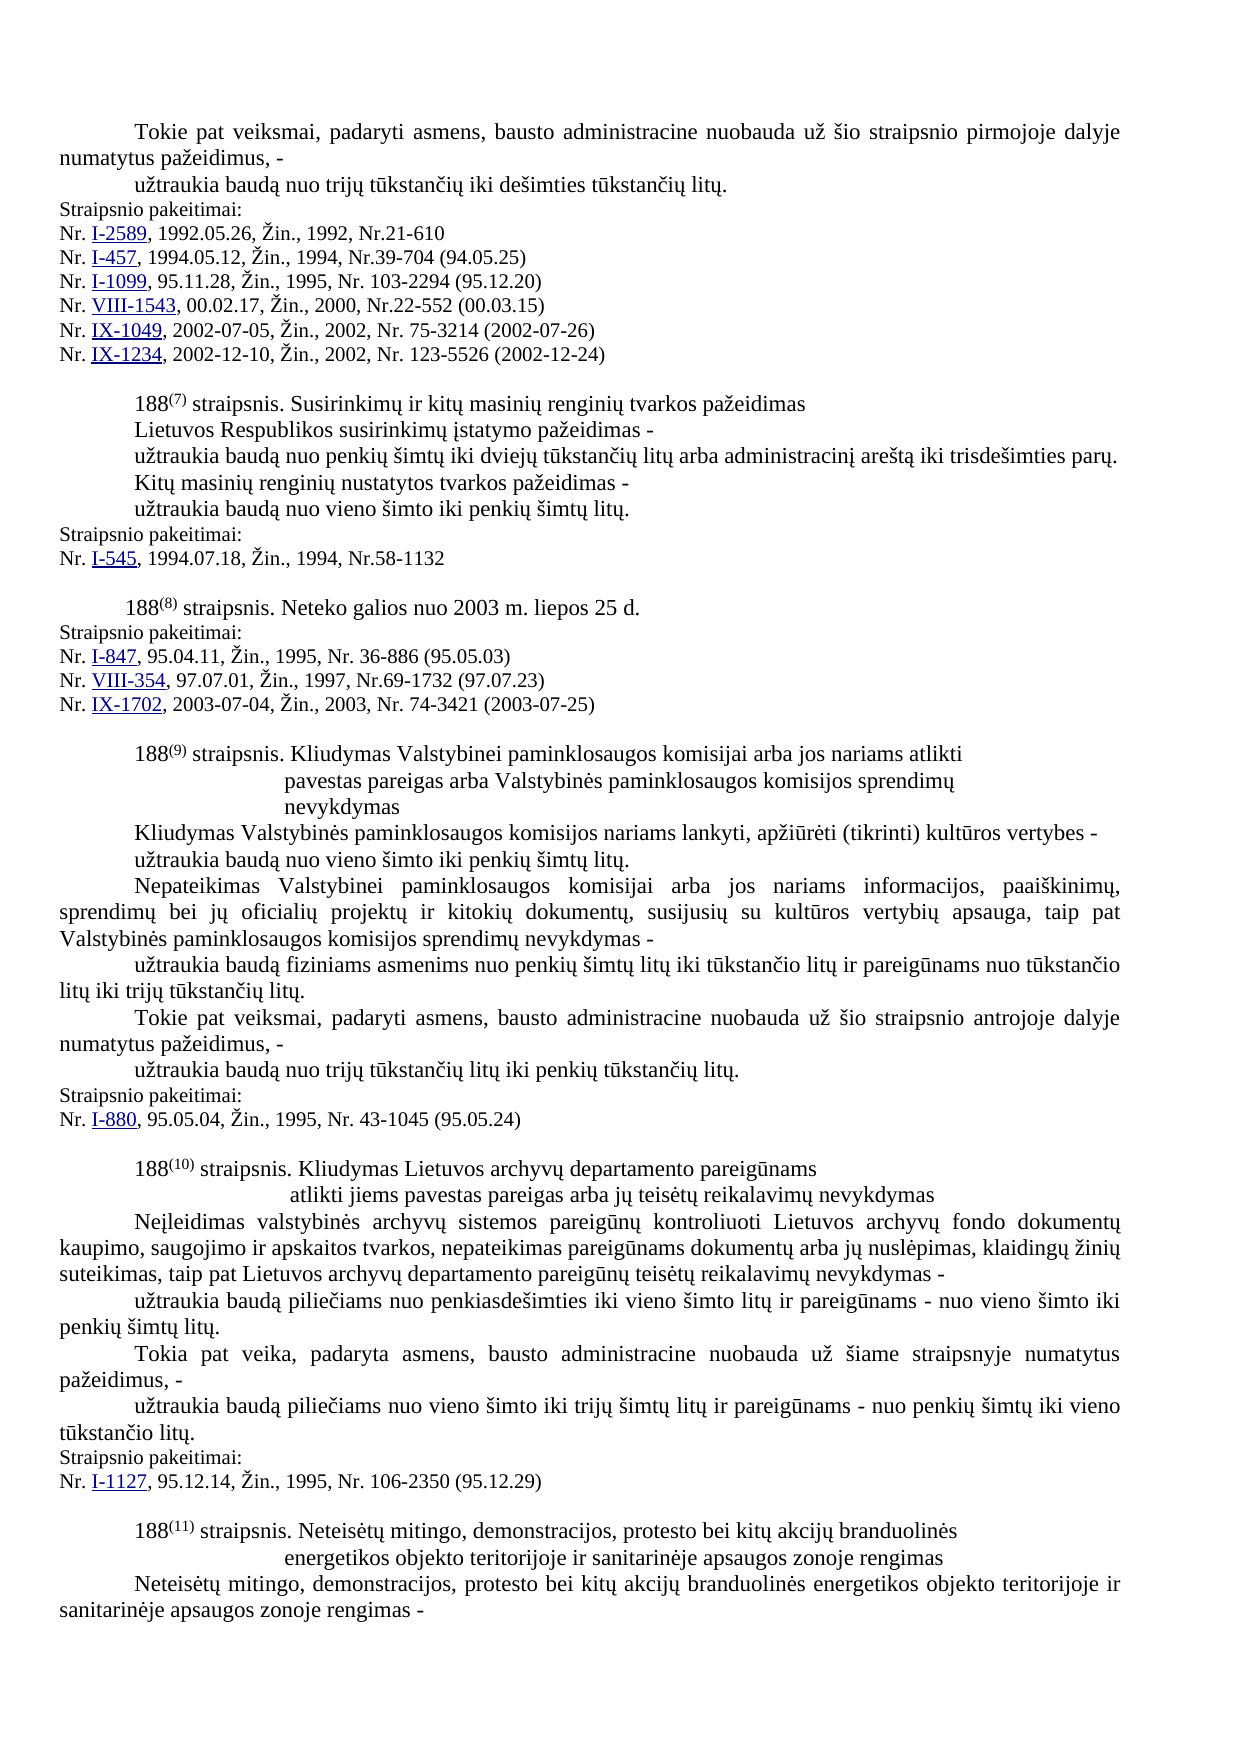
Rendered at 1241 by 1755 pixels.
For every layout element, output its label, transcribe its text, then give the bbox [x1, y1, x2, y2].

text nevykdymas [209, 793, 1122, 819]
text Nr. IX-1702, 2003-07-04, Žin., 2003, Nr. 74-3421 (2003-07-25) [59, 692, 1122, 716]
text Nr. I-457, 1994.05.12, Žin., 1994, Nr.39-704 (94.05.25) [59, 245, 1122, 269]
text Nr. I-847, 95.04.11, Žin., 1995, Nr. 36-886 (95.05.03) [59, 644, 1122, 668]
text užtraukia baudą nuo trijų tūkstančių litų iki penkių tūkstančių litų. [59, 1057, 1122, 1083]
text Tokie pat veiksmai, padaryti asmens, bausto administracine nuobauda už šio straipsnio antrojoje dalyje numatytus pažeidimus, - [59, 1004, 1122, 1057]
text Tokie pat veiksmai, padaryti asmens, bausto administracine nuobauda už šio straipsnio pirmojoje dalyje numatytus pažeidimus, - [59, 118, 1122, 171]
text Straipsnio pakeitimai: [59, 1083, 1122, 1107]
text užtraukia baudą nuo vieno šimto iki penkių šimtų litų. [59, 495, 1122, 521]
text Straipsnio pakeitimai: [59, 197, 1122, 221]
text užtraukia baudą nuo trijų tūkstančių iki dešimties tūkstančių litų. [59, 171, 1122, 197]
text Nr. IX-1234, 2002-12-10, Žin., 2002, Nr. 123-5526 (2002-12-24) [59, 342, 1122, 366]
text Lietuvos Respublikos susirinkimų įstatymo pažeidimas - [59, 416, 1122, 442]
text Nr. VIII-1543, 00.02.17, Žin., 2000, Nr.22-552 (00.03.15) [59, 293, 1122, 317]
text Nr. I-880, 95.05.04, Žin., 1995, Nr. 43-1045 (95.05.24) [59, 1107, 1122, 1131]
text Kitų masinių renginių nustatytos tvarkos pažeidimas - [59, 469, 1122, 495]
text užtraukia baudą piliečiams nuo vieno šimto iki trijų šimtų litų ir pareigūnams - nuo penkių šimtų iki vieno tūkstančio litų. [59, 1392, 1122, 1445]
text atlikti jiems pavestas pareigas arba jų teisėtų reikalavimų nevykdymas [209, 1181, 1122, 1208]
text užtraukia baudą nuo penkių šimtų iki dviejų tūkstančių litų arba administracinį areštą iki trisdešimties parų. [59, 442, 1122, 469]
text 188(9) straipsnis. Kliudymas Valstybinei paminklosaugos komisijai arba jos nariams atlikti [59, 740, 1122, 767]
text Nr. I-1127, 95.12.14, Žin., 1995, Nr. 106-2350 (95.12.29) [59, 1469, 1122, 1493]
text 188(10) straipsnis. Kliudymas Lietuvos archyvų departamento pareigūnams [59, 1155, 1122, 1181]
text pavestas pareigas arba Valstybinės paminklosaugos komisijos sprendimų [209, 767, 1122, 793]
text Nr. I-1099, 95.11.28, Žin., 1995, Nr. 103-2294 (95.12.20) [59, 269, 1122, 293]
text Straipsnio pakeitimai: [59, 1445, 1122, 1469]
text Tokia pat veika, padaryta asmens, bausto administracine nuobauda už šiame straipsnyje numatytus pažeidimus, - [59, 1339, 1122, 1392]
text Nr. VIII-354, 97.07.01, Žin., 1997, Nr.69-1732 (97.07.23) [59, 668, 1122, 692]
text Neteisėtų mitingo, demonstracijos, protesto bei kitų akcijų branduolinės energetikos objekto teritorijoje ir sanitarinėje apsaugos zonoje rengimas - [59, 1570, 1122, 1623]
text Neįleidimas valstybinės archyvų sistemos pareigūnų kontroliuoti Lietuvos archyvų fondo dokumentų kaupimo, saugojimo ir apskaitos tvarkos, nepateikimas pareigūnams dokumentų arba jų nuslėpimas, klaidingų žinių suteikimas, taip pat Lietuvos archyvų departamento pareigūnų teisėtų reikalavimų nevykdymas - [59, 1208, 1122, 1287]
text 188(7) straipsnis. Susirinkimų ir kitų masinių renginių tvarkos pažeidimas [59, 390, 1122, 416]
text Nr. I-2589, 1992.05.26, Žin., 1992, Nr.21-610 [59, 221, 1122, 245]
text užtraukia baudą nuo vieno šimto iki penkių šimtų litų. [59, 846, 1122, 872]
text Nr. IX-1049, 2002-07-05, Žin., 2002, Nr. 75-3214 (2002-07-26) [59, 317, 1122, 342]
text Straipsnio pakeitimai: [59, 521, 1122, 546]
text Nr. I-545, 1994.07.18, Žin., 1994, Nr.58-1132 [59, 546, 1122, 569]
text 188(11) straipsnis. Neteisėtų mitingo, demonstracijos, protesto bei kitų akcijų branduolinės [134, 1517, 1122, 1543]
text Kliudymas Valstybinės paminklosaugos komisijos nariams lankyti, apžiūrėti (tikrinti) kultūros vertybes - [59, 819, 1122, 846]
text Nepateikimas Valstybinei paminklosaugos komisijai arba jos nariams informacijos, paaiškinimų, sprendimų bei jų oficialių projektų ir kitokių dokumentų, susijusių su kultūros vertybių apsauga, taip pat Valstybinės paminklosaugos komisijos sprendimų nevykdymas - [59, 872, 1122, 951]
text užtraukia baudą fiziniams asmenims nuo penkių šimtų litų iki tūkstančio litų ir pareigūnams nuo tūkstančio litų iki trijų tūkstančių litų. [59, 951, 1122, 1004]
text užtraukia baudą piliečiams nuo penkiasdešimties iki vieno šimto litų ir pareigūnams - nuo vieno šimto iki penkių šimtų litų. [59, 1287, 1122, 1339]
text energetikos objekto teritorijoje ir sanitarinėje apsaugos zonoje rengimas [284, 1543, 1122, 1570]
text Straipsnio pakeitimai: [59, 620, 1122, 644]
text 188(8) straipsnis. Neteko galios nuo 2003 m. liepos 25 d. [59, 594, 1122, 620]
